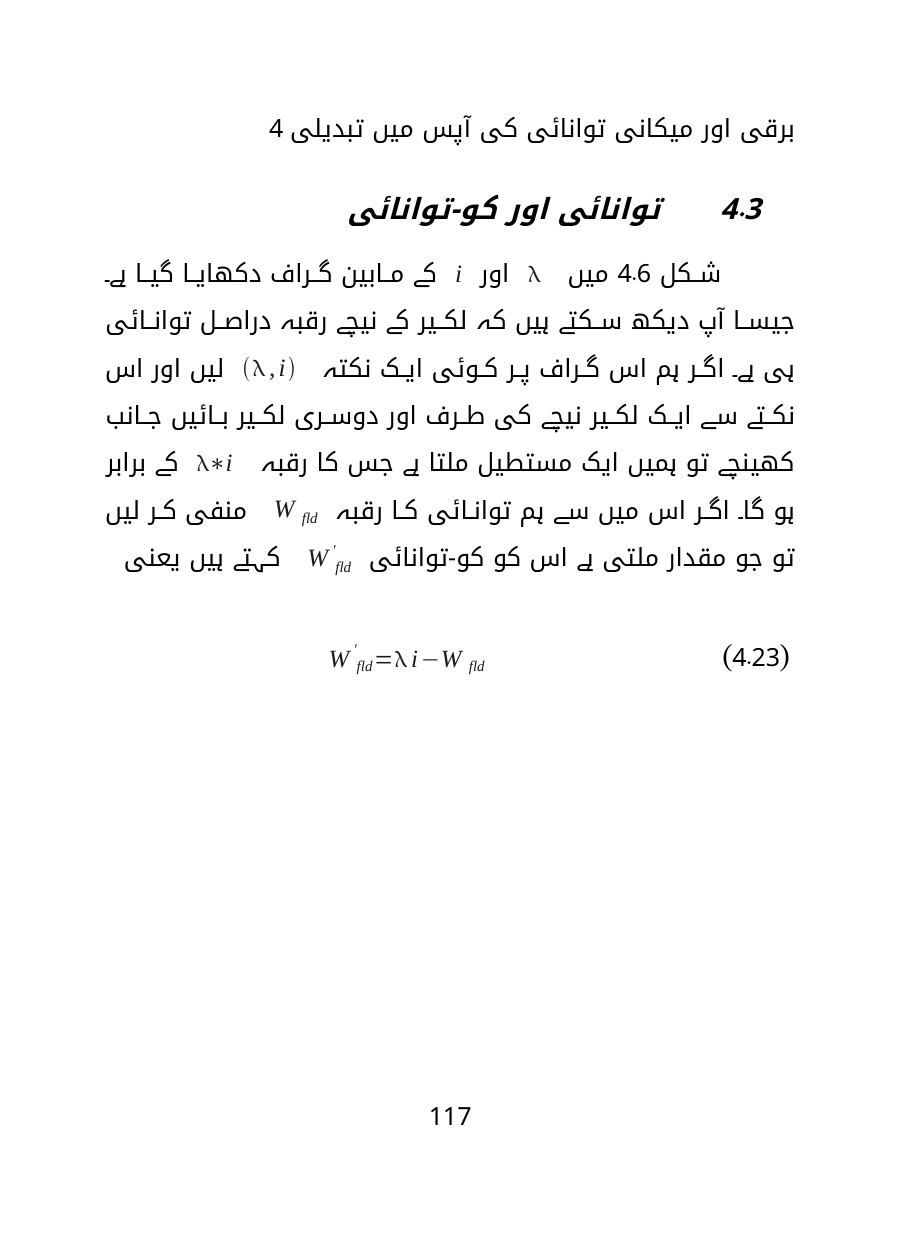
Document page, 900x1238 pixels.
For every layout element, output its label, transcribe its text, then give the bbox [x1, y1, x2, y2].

text شکل 4.6 میں اورکے مابین گراف دکھایا گیا ہے۔ جیسا آپ دیکھ سکتے ہیں کہ لکیر کے نیچے رقبہ دراصل توانائی ہی ہے۔ اگر ہم اس گراف پر کوئی ایک نکتہ لیں اور اس نکتے سے ایک لکیر نیچے کی طرف اور دوسری لکیر بائیں جانب کھینچے تو ہمیں ایک مستطیل ملتا ہے جس کا رقبہ کے برابر ہو گا۔ اگر اس میں سے ہم توانائی کا رقبہ منفی کر لیں تو جو مقدار ملتی ہے اس کو کو-توانائی کہتے ہیں یعنی [105, 250, 795, 582]
table_header (4.23) [699, 629, 795, 700]
subtitle توانائی اور کو-توانائی [105, 182, 720, 238]
table_header [105, 629, 699, 700]
